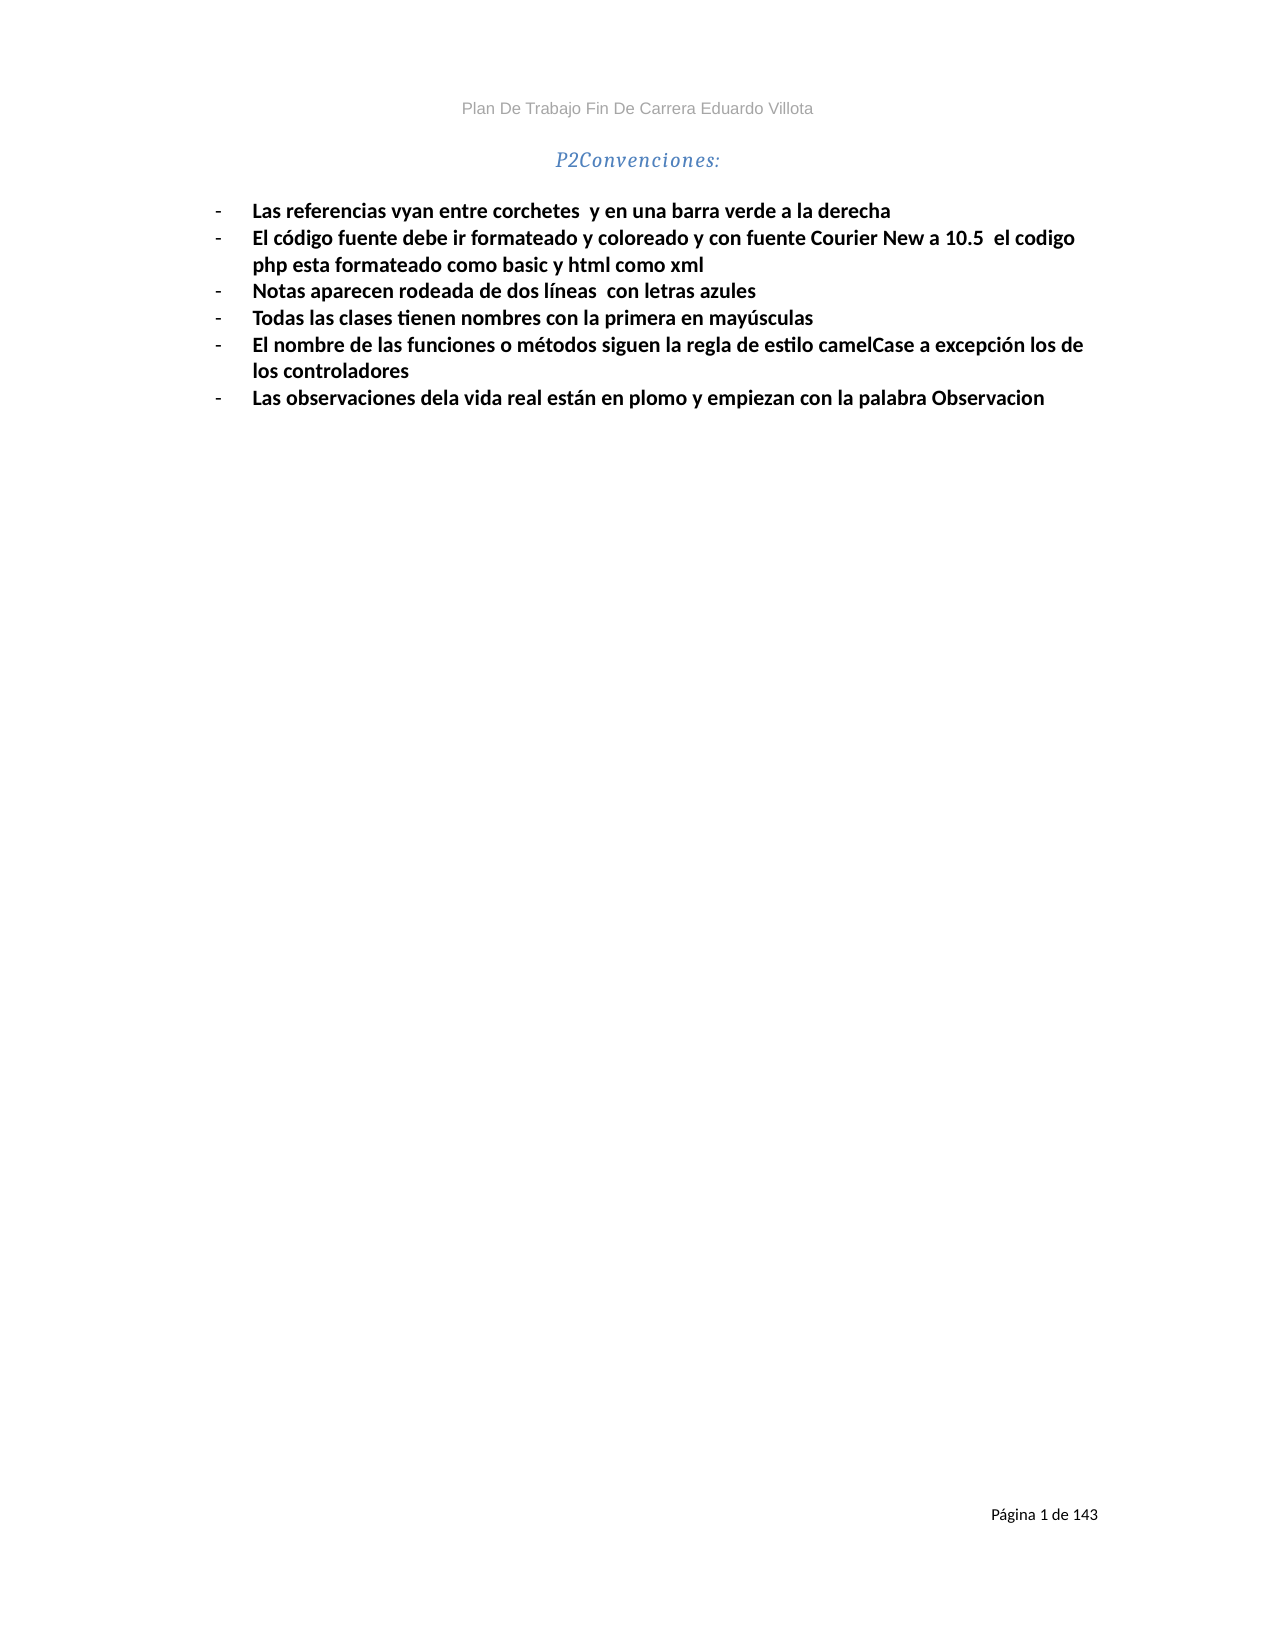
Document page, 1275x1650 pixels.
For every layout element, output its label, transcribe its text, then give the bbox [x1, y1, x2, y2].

list Las referencias vyan entre corchetes y en una barra verde a la derecha [215, 197, 1098, 224]
list El nombre de las funciones o métodos siguen la regla de estilo camelCase a excepción los de los controladores [215, 331, 1098, 384]
list El código fuente debe ir formateado y coloreado y con fuente Courier New a 10.5 el codigo php esta formateado como basic y html como xml [215, 224, 1098, 277]
subtitle P2Convenciones: [177, 148, 1098, 173]
list Notas aparecen rodeada de dos líneas con letras azules [215, 277, 1098, 304]
list Las observaciones dela vida real están en plomo y empiezan con la palabra Observacion [215, 384, 1098, 411]
list Todas las clases tienen nombres con la primera en mayúsculas [215, 304, 1098, 331]
